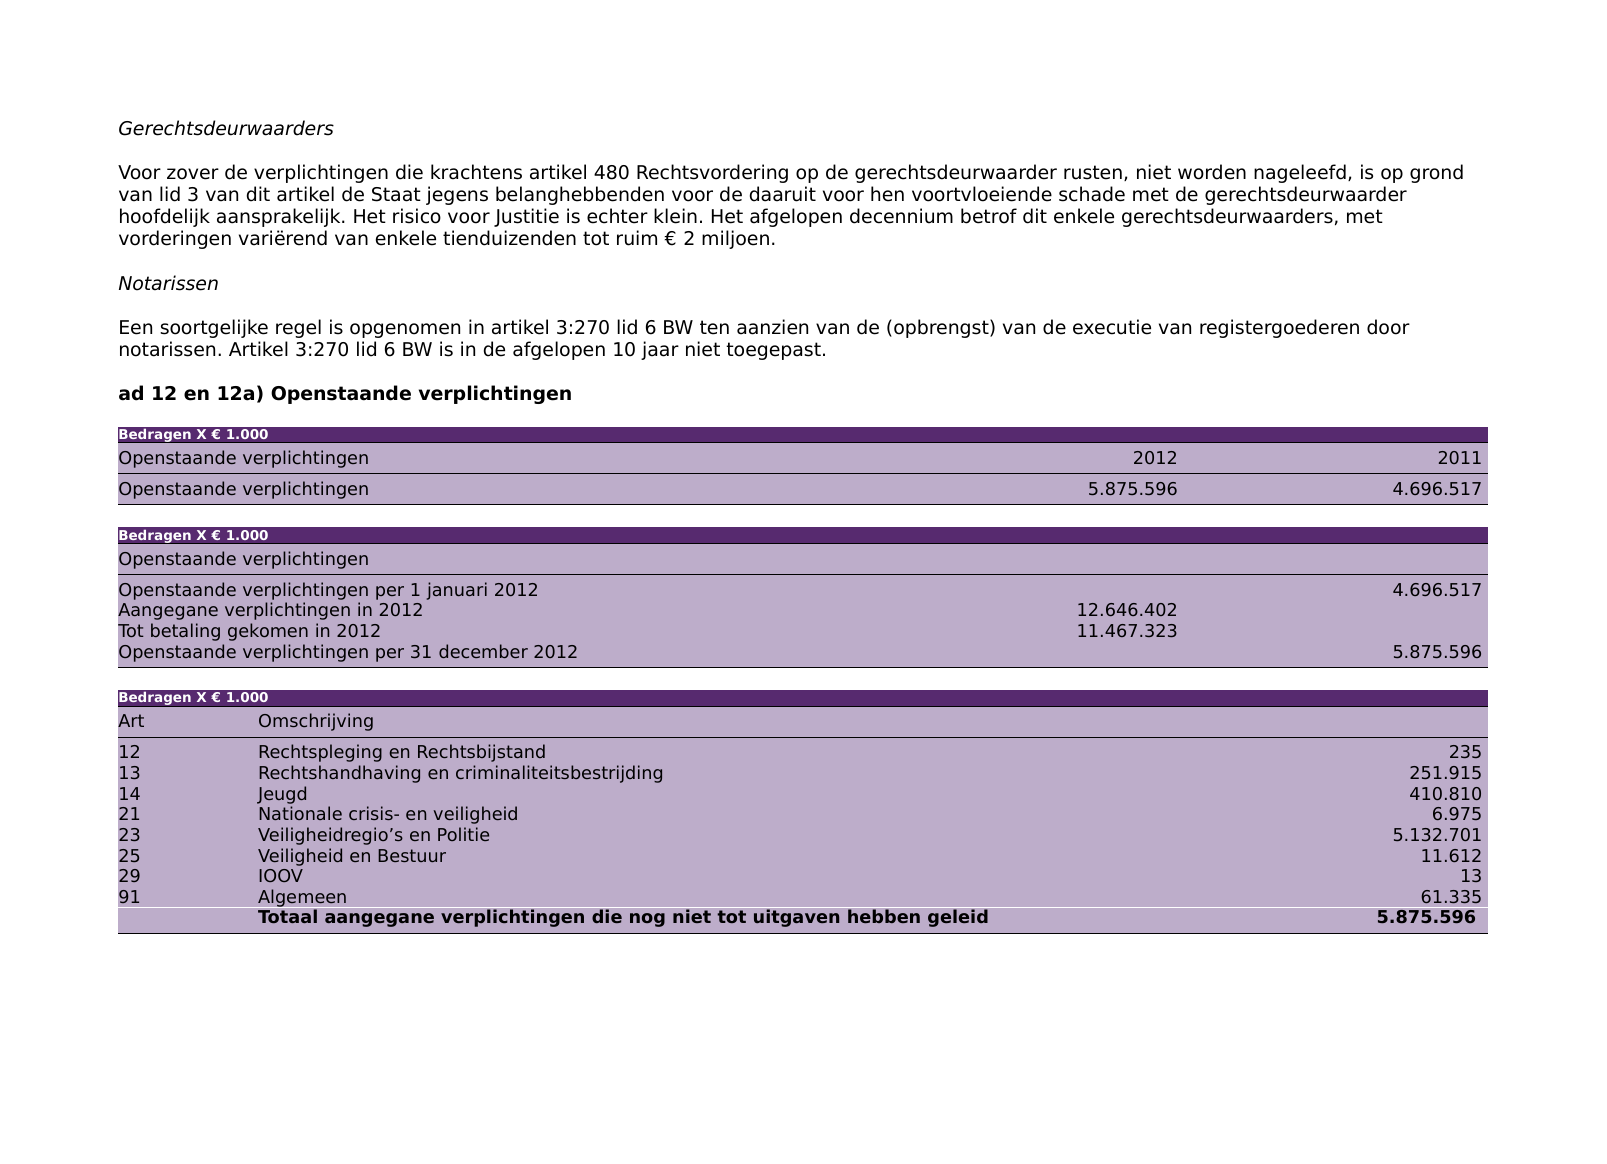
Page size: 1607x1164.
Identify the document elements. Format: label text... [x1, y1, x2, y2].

table_cell Omschrijving [252, 707, 1244, 737]
table_cell [1245, 707, 1488, 737]
table_cell 29 [118, 866, 252, 887]
subtitle ad 12 en 12a) Openstaande verplichtingen [118, 383, 1488, 405]
table_cell 12 [118, 738, 252, 763]
table_cell [1184, 544, 1488, 574]
subtitle Gerechtsdeurwaarders [118, 118, 1488, 140]
table_cell Art [118, 707, 252, 737]
table_cell [879, 575, 1184, 600]
table_cell Openstaande verplichtingen per 1 januari 2012 [118, 575, 879, 600]
table_cell 11.467.323 [879, 621, 1184, 642]
table_cell Veiligheid en Bestuur [252, 846, 1244, 866]
table_cell 12.646.402 [879, 600, 1184, 621]
table_cell 14 [118, 784, 252, 804]
table_cell 13 [118, 763, 252, 784]
table_header Bedragen X € 1.000 [118, 427, 1488, 442]
table_cell IOOV [252, 866, 1244, 887]
subtitle Notarissen [118, 272, 1488, 294]
table_cell 25 [118, 846, 252, 866]
table_cell Tot betaling gekomen in 2012 [118, 621, 879, 642]
table_cell 11.612 [1245, 846, 1488, 866]
text Voor zover de verplichtingen die krachtens artikel 480 Rechtsvordering op de gerechtsdeurwaarder rusten, niet worden nageleefd, is op grond van lid 3 van dit artikel de Staat jegens belanghebbenden voor de daaruit voor hen voortvloeiende schade met de gerechtsdeurwaarder hoofdelijk aansprakelijk. Het risico voor Justitie is echter klein. Het afgelopen decennium betrof dit enkele gerechtsdeurwaarders, met vorderingen variërend van enkele tienduizenden tot ruim € 2 miljoen. [118, 162, 1488, 250]
table_cell Totaal aangegane verplichtingen die nog niet tot uitgaven hebben geleid [252, 908, 1244, 933]
table_cell 61.335 [1245, 887, 1488, 907]
table_cell 2012 [879, 443, 1184, 473]
table_cell Openstaande verplichtingen per 31 december 2012 [118, 642, 879, 667]
table_cell 5.875.596 [879, 474, 1184, 504]
table_cell [1184, 621, 1488, 642]
table_cell [1184, 600, 1488, 621]
table_cell 21 [118, 804, 252, 825]
table_cell 91 [118, 887, 252, 907]
table_cell Aangegane verplichtingen in 2012 [118, 600, 879, 621]
table_cell Nationale crisis- en veiligheid [252, 804, 1244, 825]
table_header Bedragen X € 1.000 [118, 527, 1488, 543]
table_cell Openstaande verplichtingen [118, 474, 879, 504]
table_cell 6.975 [1245, 804, 1488, 825]
table_cell Openstaande verplichtingen [118, 544, 879, 574]
table_cell 235 [1245, 738, 1488, 763]
table_cell Openstaande verplichtingen [118, 443, 879, 473]
table_cell Algemeen [252, 887, 1244, 907]
table_cell Jeugd [252, 784, 1244, 804]
table_cell Rechtspleging en Rechtsbijstand [252, 738, 1244, 763]
table_cell 5.875.596 [1184, 642, 1488, 667]
table_cell [879, 642, 1184, 667]
table_cell 23 [118, 825, 252, 846]
table_cell 2011 [1184, 443, 1488, 473]
table_cell 5.875.596 [1245, 908, 1488, 933]
table_cell 13 [1245, 866, 1488, 887]
table_cell Veiligheidregio’s en Politie [252, 825, 1244, 846]
table_cell [118, 908, 252, 933]
table_header Bedragen X € 1.000 [118, 690, 1488, 706]
table_cell [879, 544, 1184, 574]
table_cell Rechtshandhaving en criminaliteitsbestrijding [252, 763, 1244, 784]
table_cell 5.132.701 [1245, 825, 1488, 846]
table_cell 410.810 [1245, 784, 1488, 804]
table_cell 4.696.517 [1184, 575, 1488, 600]
text Een soortgelijke regel is opgenomen in artikel 3:270 lid 6 BW ten aanzien van de (opbrengst) van de executie van registergoederen door notarissen. Artikel 3:270 lid 6 BW is in de afgelopen 10 jaar niet toegepast. [118, 317, 1488, 361]
table_cell 4.696.517 [1184, 474, 1488, 504]
table_cell 251.915 [1245, 763, 1488, 784]
